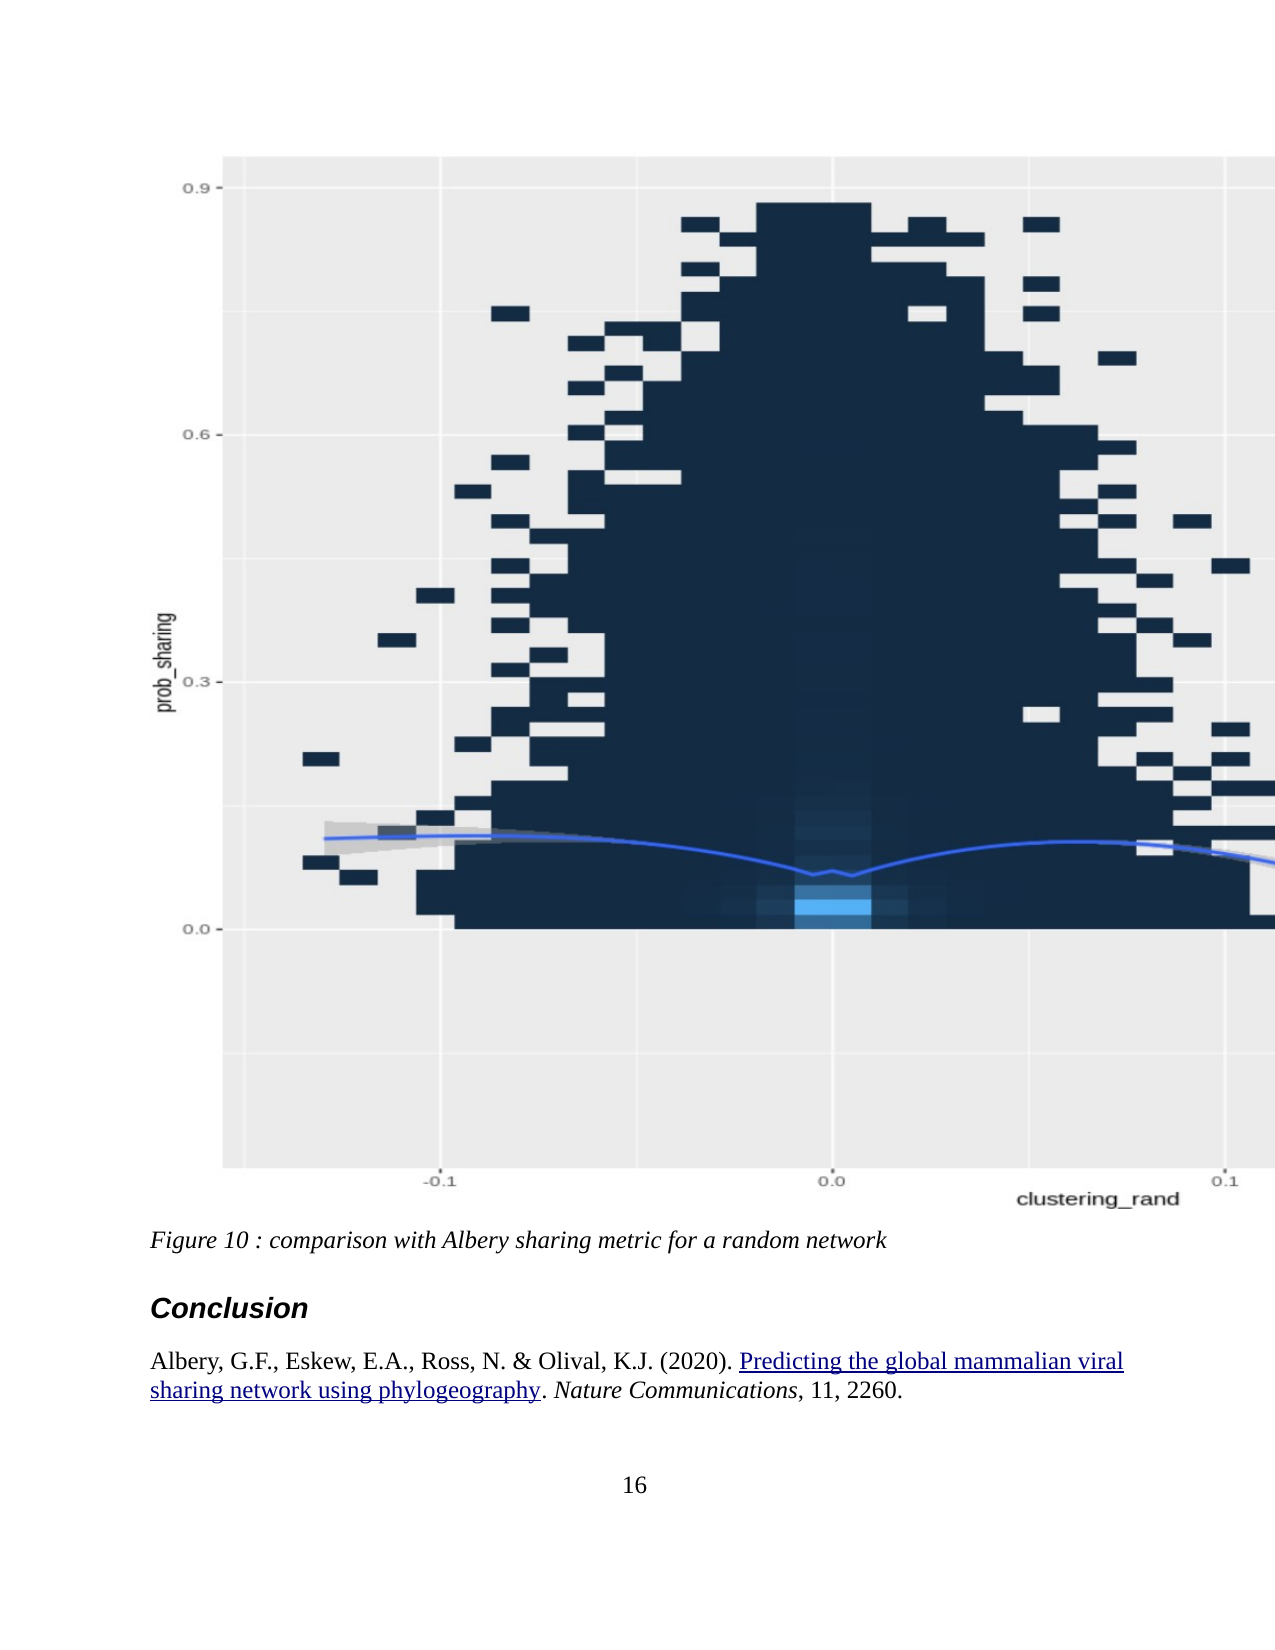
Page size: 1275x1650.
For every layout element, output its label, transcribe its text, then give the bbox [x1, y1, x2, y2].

subtitle Conclusion [150, 1291, 1125, 1325]
text Albery, G.F., Eskew, E.A., Ross, N. & Olival, K.J. (2020). Predicting the global mammalian viral sharing network using phylogeography. Nature Communications, 11, 2260. [150, 1346, 1125, 1404]
picture [150, 150, 1275, 1213]
text Figure 10 : comparison with Albery sharing metric for a random network [150, 1225, 1125, 1254]
